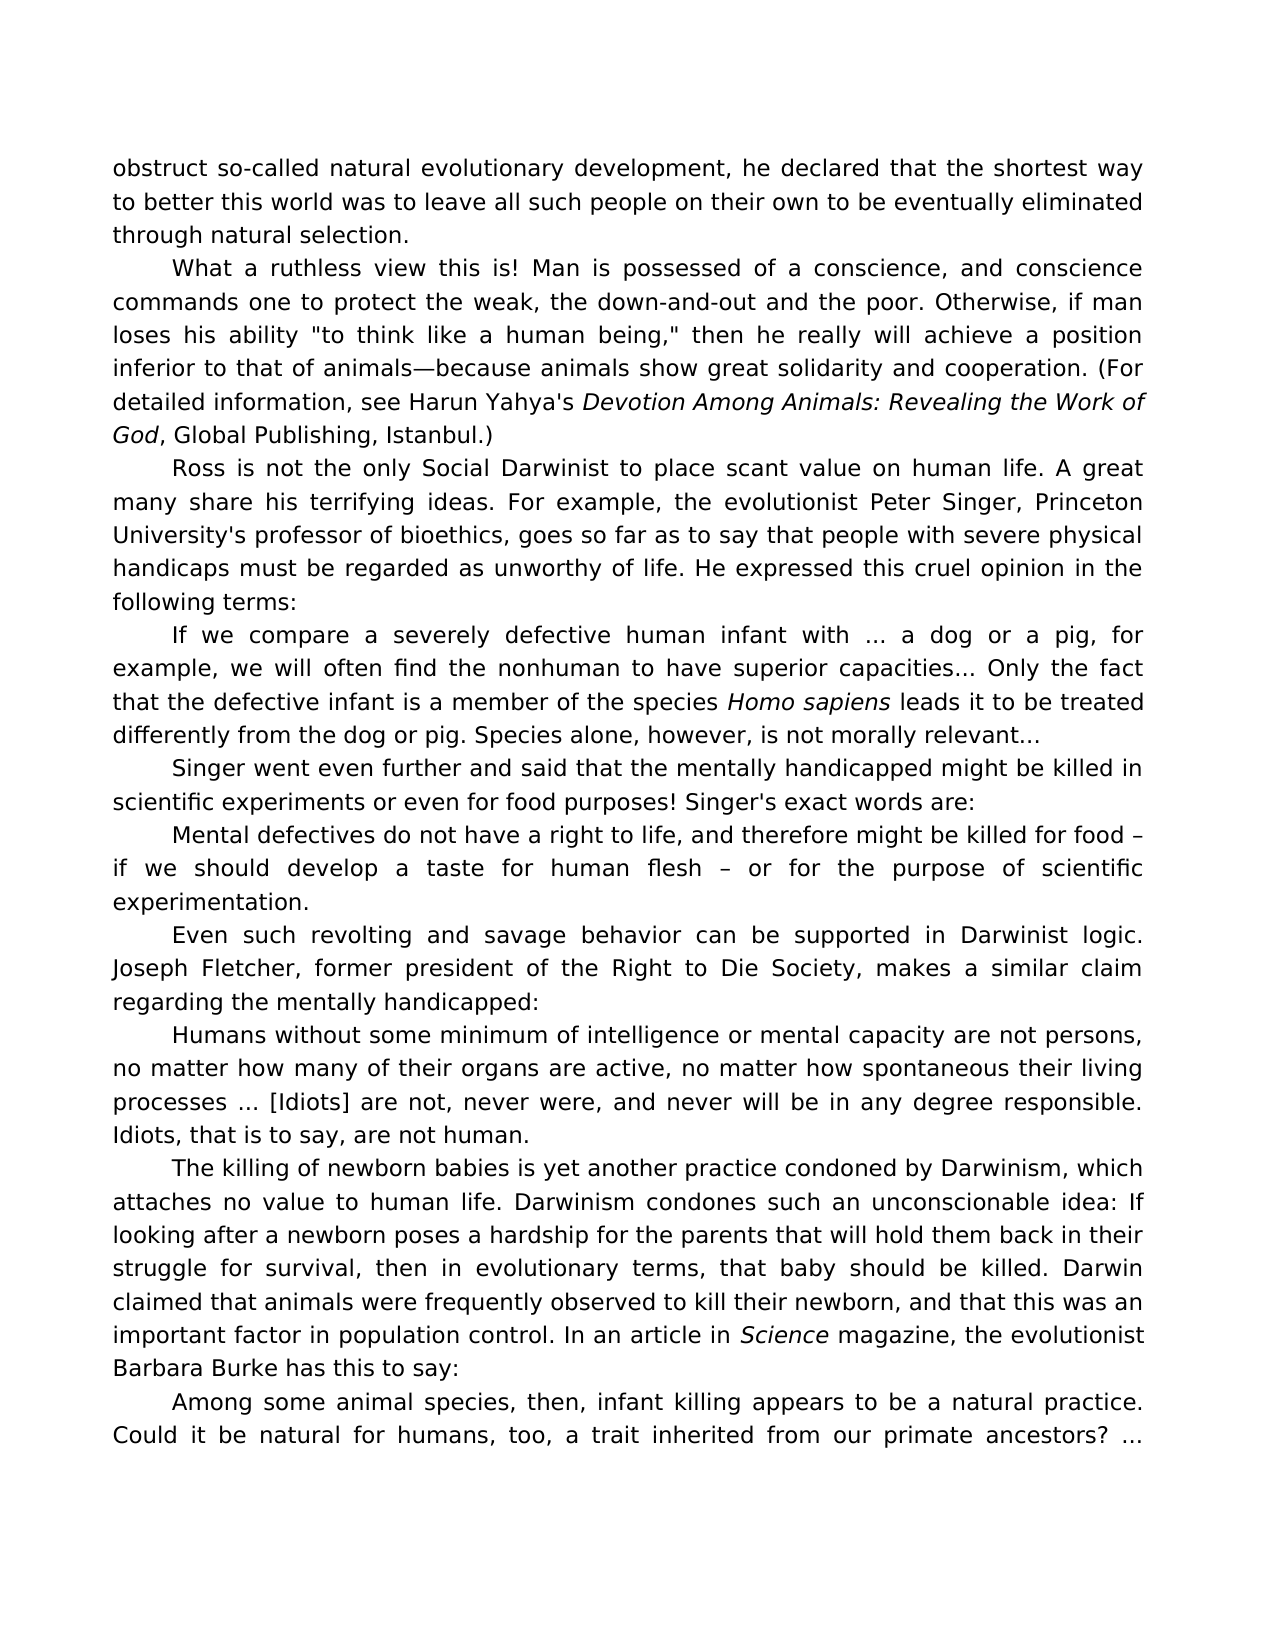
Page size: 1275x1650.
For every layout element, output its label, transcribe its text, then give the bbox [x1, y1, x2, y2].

text What a ruthless view this is! Man is possessed of a conscience, and conscience commands one to protect the weak, the down-and-out and the poor. Otherwise, if man loses his ability "to think like a human being," then he really will achieve a position inferior to that of animals—because animals show great solidarity and cooperation. (For detailed information, see Harun Yahya's Devotion Among Animals: Revealing the Work of God, Global Publishing, Istanbul.) [112, 250, 1145, 450]
text The killing of newborn babies is yet another practice condoned by Darwinism, which attaches no value to human life. Darwinism condones such an unconscionable idea: If looking after a newborn poses a hardship for the parents that will hold them back in their struggle for survival, then in evolutionary terms, that baby should be killed. Darwin claimed that animals were frequently observed to kill their newborn, and that this was an important factor in population control. In an article in Science magazine, the evolutionist Barbara Burke has this to say: [112, 1150, 1145, 1383]
text Ross is not the only Social Darwinist to place scant value on human life. A great many share his terrifying ideas. For example, the evolutionist Peter Singer, Princeton University's professor of bioethics, goes so far as to say that people with severe physical handicaps must be regarded as unworthy of life. He expressed this cruel opinion in the following terms: [112, 450, 1145, 617]
text Even such revolting and savage behavior can be supported in Darwinist logic. Joseph Fletcher, former president of the Right to Die Society, makes a similar claim regarding the mentally handicapped: [112, 917, 1145, 1017]
text Singer went even further and said that the mentally handicapped might be killed in scientific experiments or even for food purposes! Singer's exact words are: [112, 750, 1145, 817]
text obstruct so-called natural evolutionary development, he declared that the shortest way to better this world was to leave all such people on their own to be eventually eliminated through natural selection. [112, 150, 1145, 250]
text Humans without some minimum of intelligence or mental capacity are not persons, no matter how many of their organs are active, no matter how spontaneous their living processes ... [Idiots] are not, never were, and never will be in any degree responsible. Idiots, that is to say, are not human. [112, 1017, 1145, 1150]
text Mental defectives do not have a right to life, and therefore might be killed for food – if we should develop a taste for human flesh – or for the purpose of scientific experimentation. [112, 817, 1145, 917]
text If we compare a severely defective human infant with ... a dog or a pig, for example, we will often find the nonhuman to have superior capacities... Only the fact that the defective infant is a member of the species Homo sapiens leads it to be treated differently from the dog or pig. Species alone, however, is not morally relevant... [112, 617, 1145, 750]
text Among some animal species, then, infant killing appears to be a natural practice. Could it be natural for humans, too, a trait inherited from our primate ancestors? ... [112, 1383, 1145, 1450]
